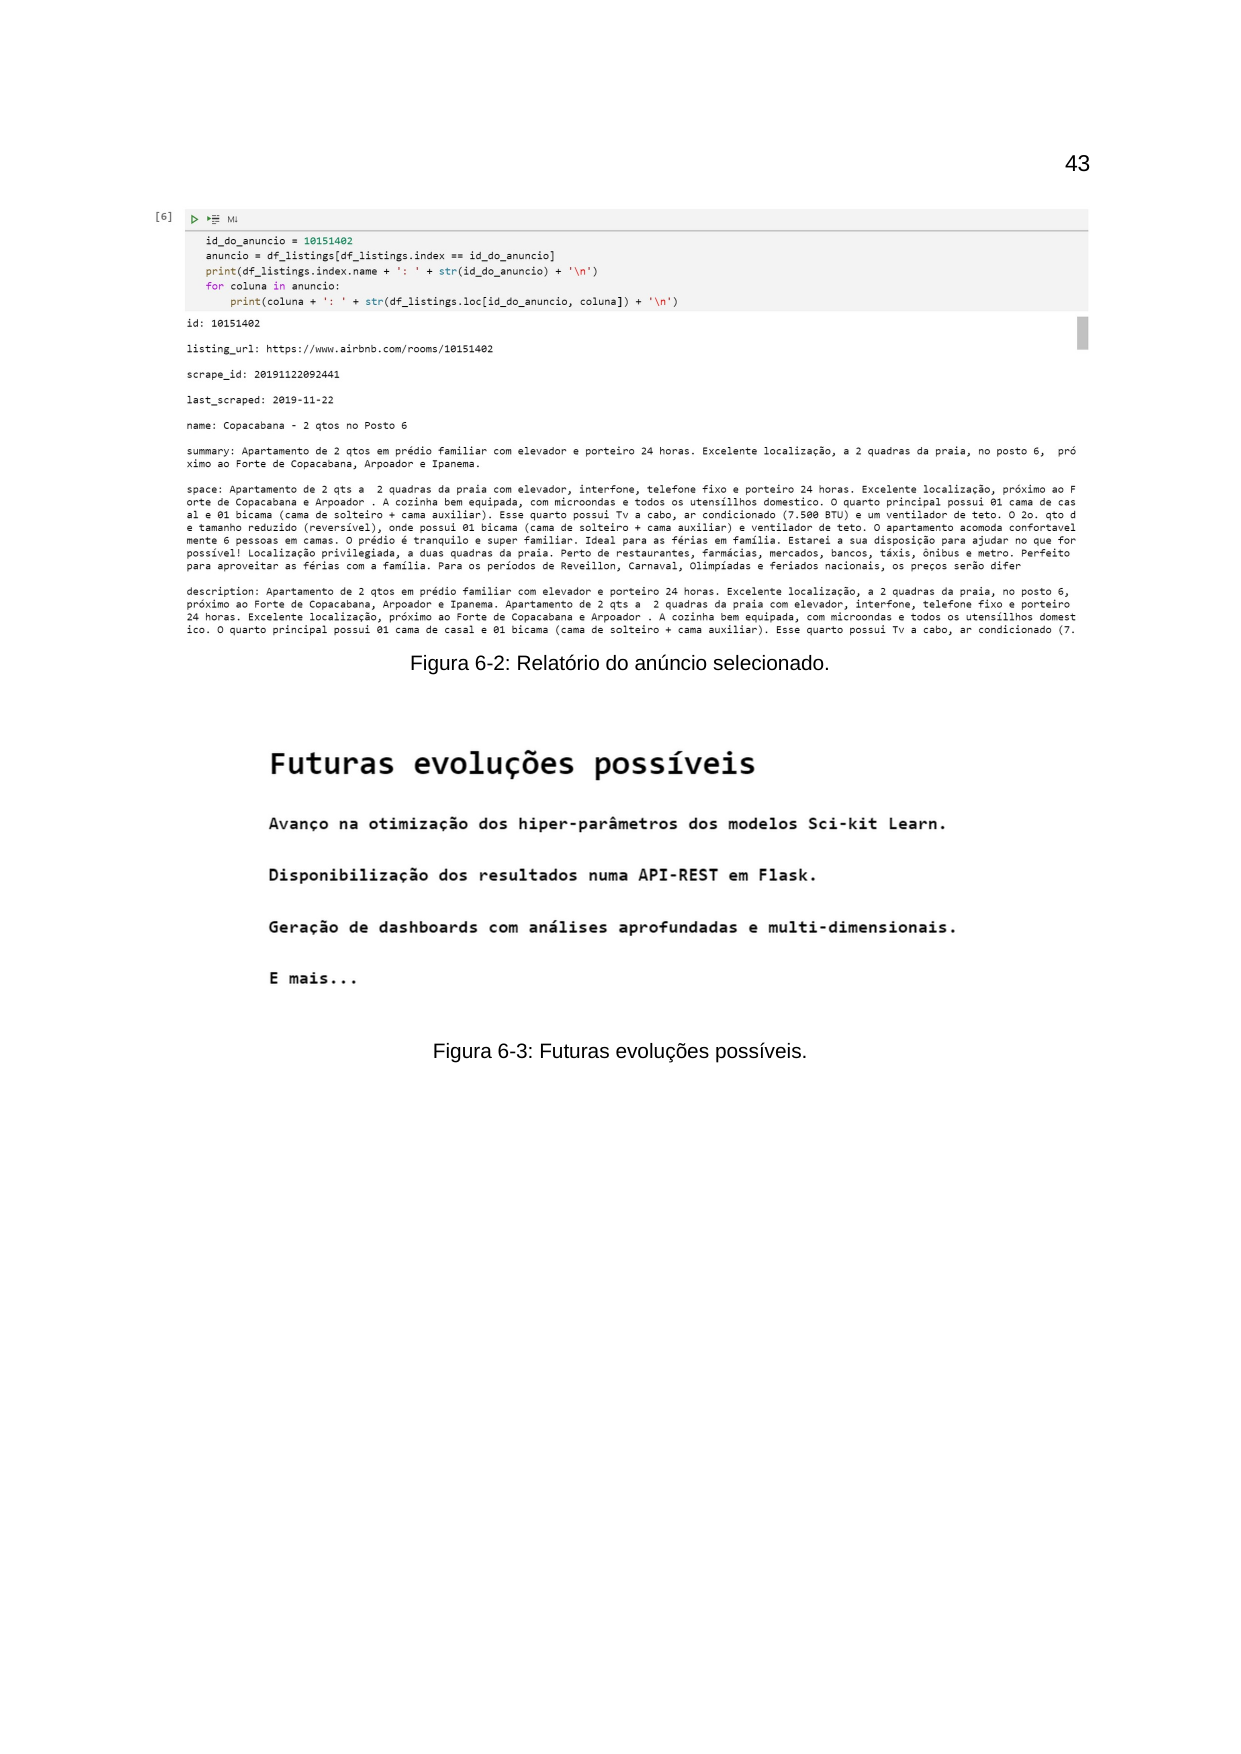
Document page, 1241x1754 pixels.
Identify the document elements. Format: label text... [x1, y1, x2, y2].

text Figura 6-3: Futuras evoluções possíveis. [150, 1012, 1090, 1062]
picture [150, 205, 1091, 639]
text Figura 6-2: Relatório do anúncio selecionado. [150, 639, 1090, 675]
picture [252, 729, 988, 1012]
